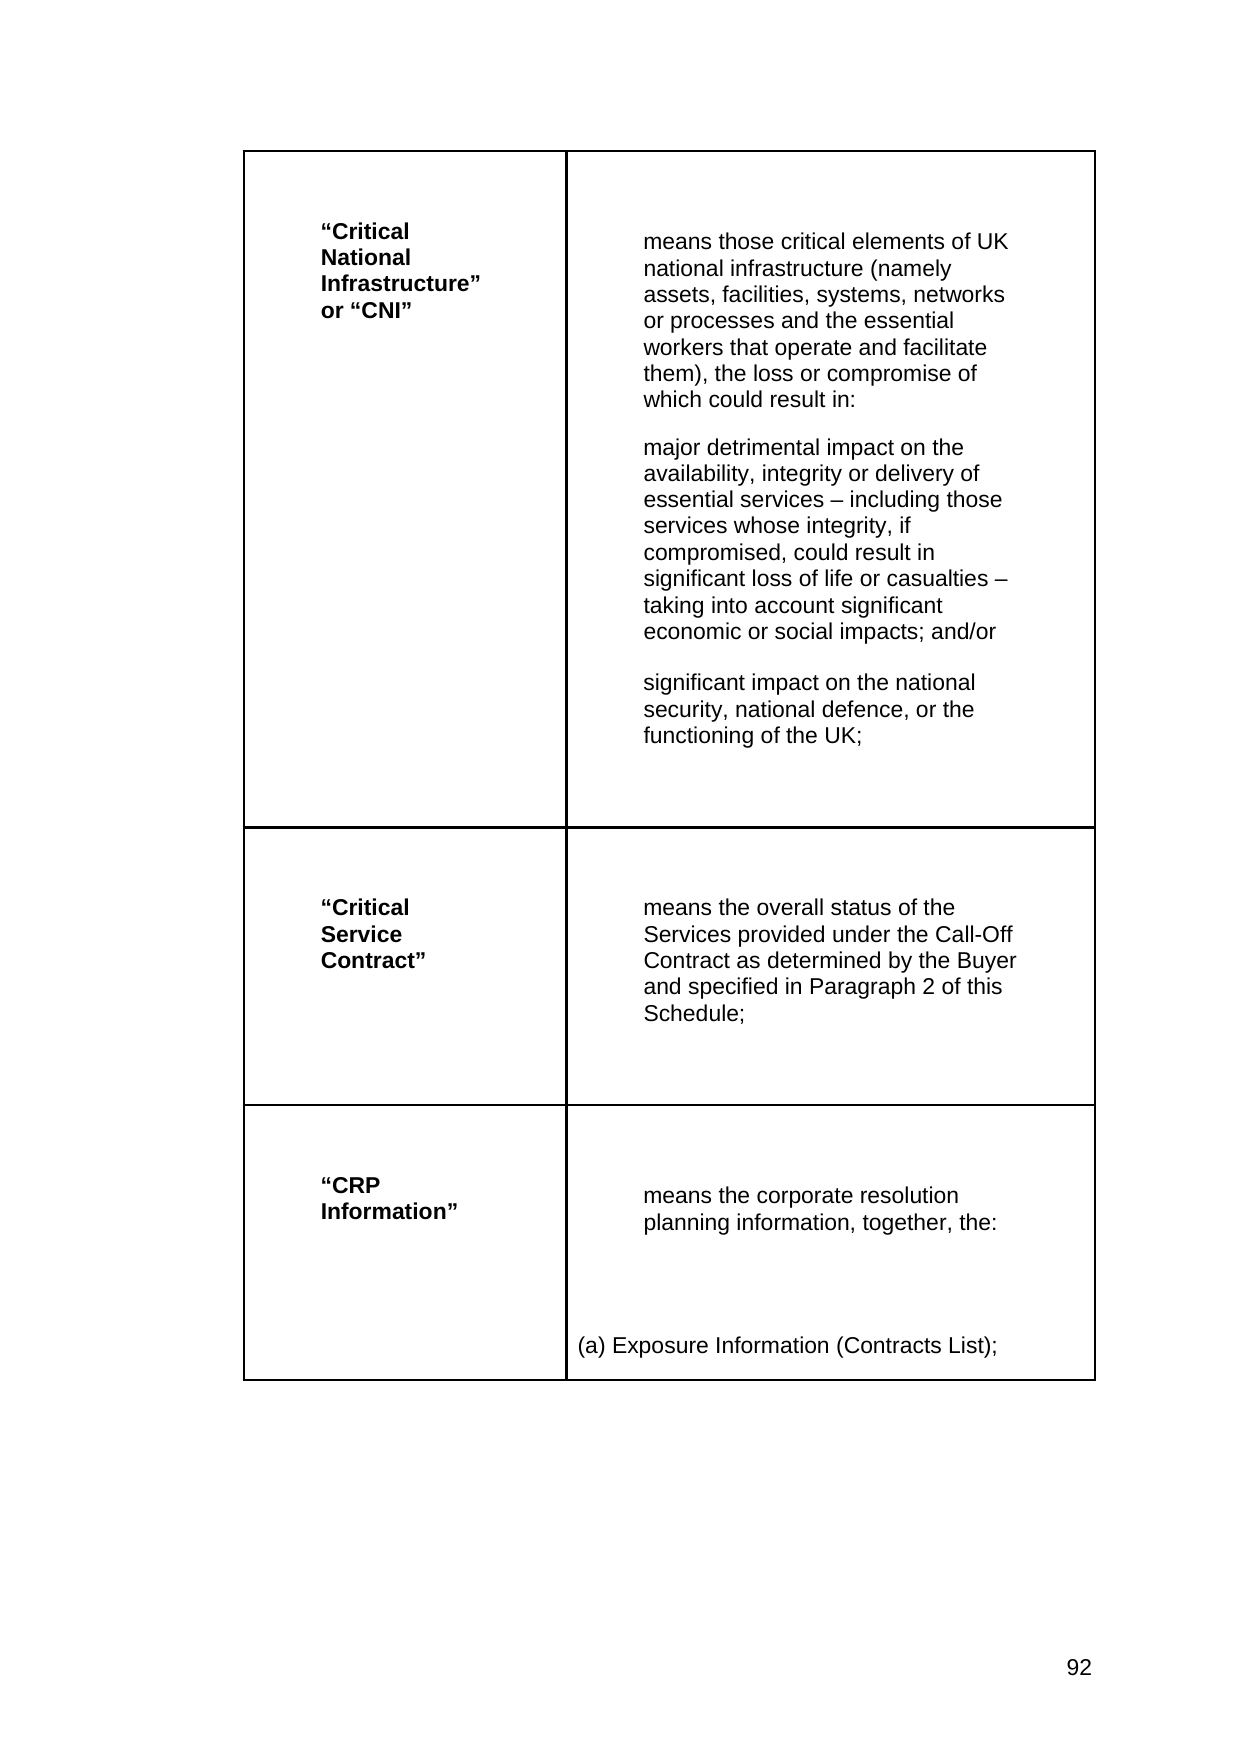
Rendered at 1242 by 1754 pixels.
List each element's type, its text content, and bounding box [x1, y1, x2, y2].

table_cell “Critical National Infrastructure” or “CNI” [245, 152, 565, 826]
table_cell “CRP Information” [245, 1106, 565, 1379]
table_cell means the corporate resolution planning information, together, the: (a) Exposure Information (Contracts List); [568, 1106, 1094, 1379]
table_cell means the overall status of the Services provided under the Call-Off Contract as determined by the Buyer and specified in Paragraph 2 of this Schedule; [568, 829, 1094, 1104]
table_cell means those critical elements of UK national infrastructure (namely assets, facilities, systems, networks or processes and the essential workers that operate and facilitate them), the loss or compromise of which could result in: major detrimental impact on the availability, integrity or delivery of essential services – including those services whose integrity, if compromised, could result in significant loss of life or casualties – taking into account significant economic or social impacts; and/or significant impact on the national security, national defence, or the functioning of the UK; [568, 152, 1094, 826]
table_cell “Critical Service Contract” [245, 829, 565, 1104]
